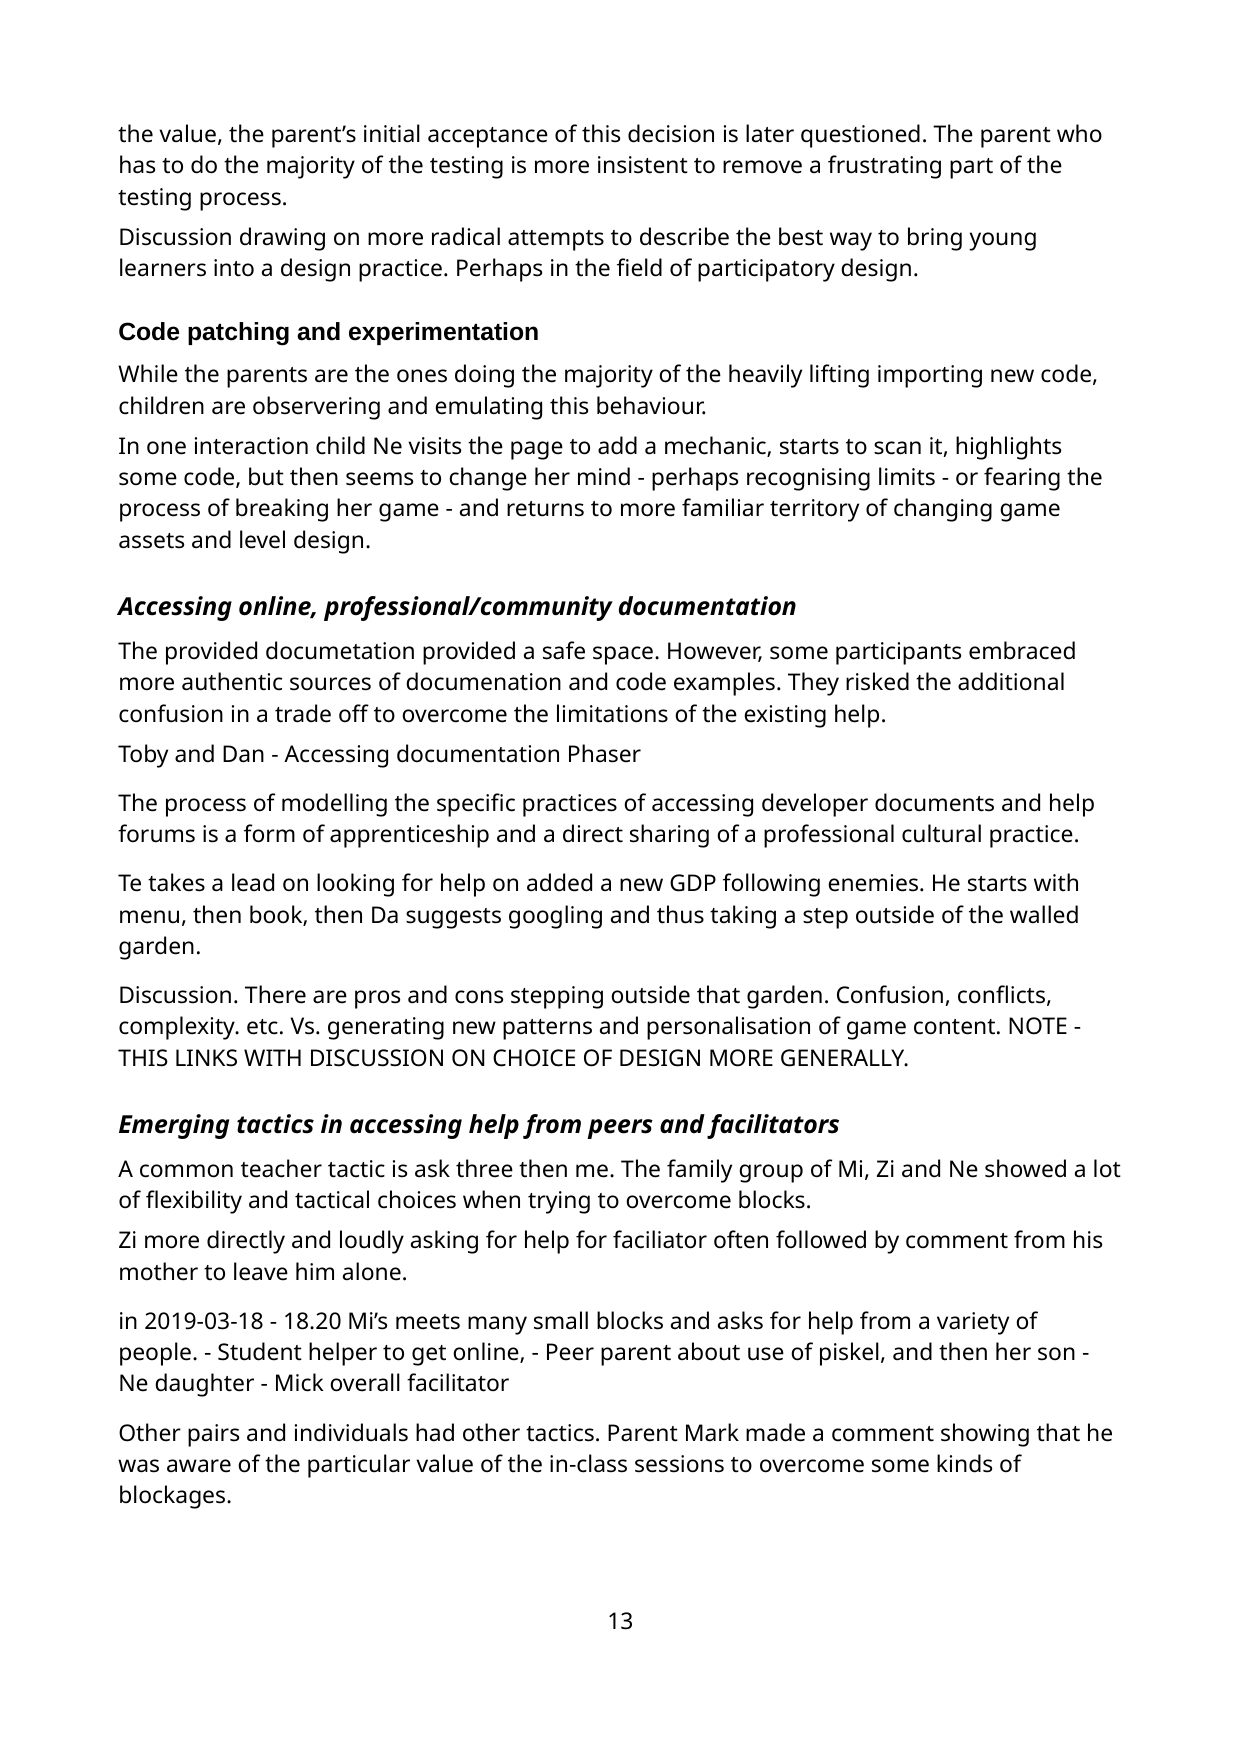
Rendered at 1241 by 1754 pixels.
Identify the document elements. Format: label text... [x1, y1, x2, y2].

subtitle Code patching and experimentation [118, 317, 1122, 346]
text Discussion drawing on more radical attempts to describe the best way to bring young learners into a design practice. Perhaps in the field of participatory design. [118, 221, 1122, 283]
text Other pairs and individuals had other tactics. Parent Mark made a comment showing that he was aware of the particular value of the in-class sessions to overcome some kinds of blockages. [118, 1416, 1122, 1510]
text While the parents are the ones doing the majority of the heavily lifting importing new code, children are observering and emulating this behaviour. [118, 358, 1122, 421]
text in 2019-03-18 - 18.20 Mi’s meets many small blocks and asks for help from a variety of people. - Student helper to get online, - Peer parent about use of piskel, and then her son - Ne daughter - Mick overall facilitator [118, 1305, 1122, 1398]
text Toby and Dan - Accessing documentation Phaser [118, 738, 1122, 769]
text The process of modelling the specific practices of accessing developer documents and help forums is a form of apprenticeship and a direct sharing of a professional cultural practice. [118, 787, 1122, 849]
text Zi more directly and loudly asking for help for faciliator often followed by comment from his mother to leave him alone. [118, 1224, 1122, 1287]
text the value, the parent’s initial acceptance of this decision is later questioned. The parent who has to do the majority of the testing is more insistent to remove a frustrating part of the testing process. [118, 118, 1122, 212]
text The provided documetation provided a safe space. However, some participants embraced more authentic sources of documenation and code examples. They risked the additional confusion in a trade off to overcome the limitations of the existing help. [118, 635, 1122, 729]
subtitle Accessing online, professional/community documentation [118, 589, 1122, 622]
subtitle Emerging tactics in accessing help from peers and facilitators [118, 1107, 1122, 1140]
text Discussion. There are pros and cons stepping outside that garden. Confusion, conflicts, complexity. etc. Vs. generating new patterns and personalisation of game content. NOTE - THIS LINKS WITH DISCUSSION ON CHOICE OF DESIGN MORE GENERALLY. [118, 979, 1122, 1073]
text Te takes a lead on looking for help on added a new GDP following enemies. He starts with menu, then book, then Da suggests googling and thus taking a step outside of the walled garden. [118, 867, 1122, 961]
text A common teacher tactic is ask three then me. The family group of Mi, Zi and Ne showed a lot of flexibility and tactical choices when trying to overcome blocks. [118, 1153, 1122, 1215]
text In one interaction child Ne visits the page to add a mechanic, starts to scan it, highlights some code, but then seems to change her mind - perhaps recognising limits - or fearing the process of breaking her game - and returns to more familiar territory of changing game assets and level design. [118, 430, 1122, 555]
